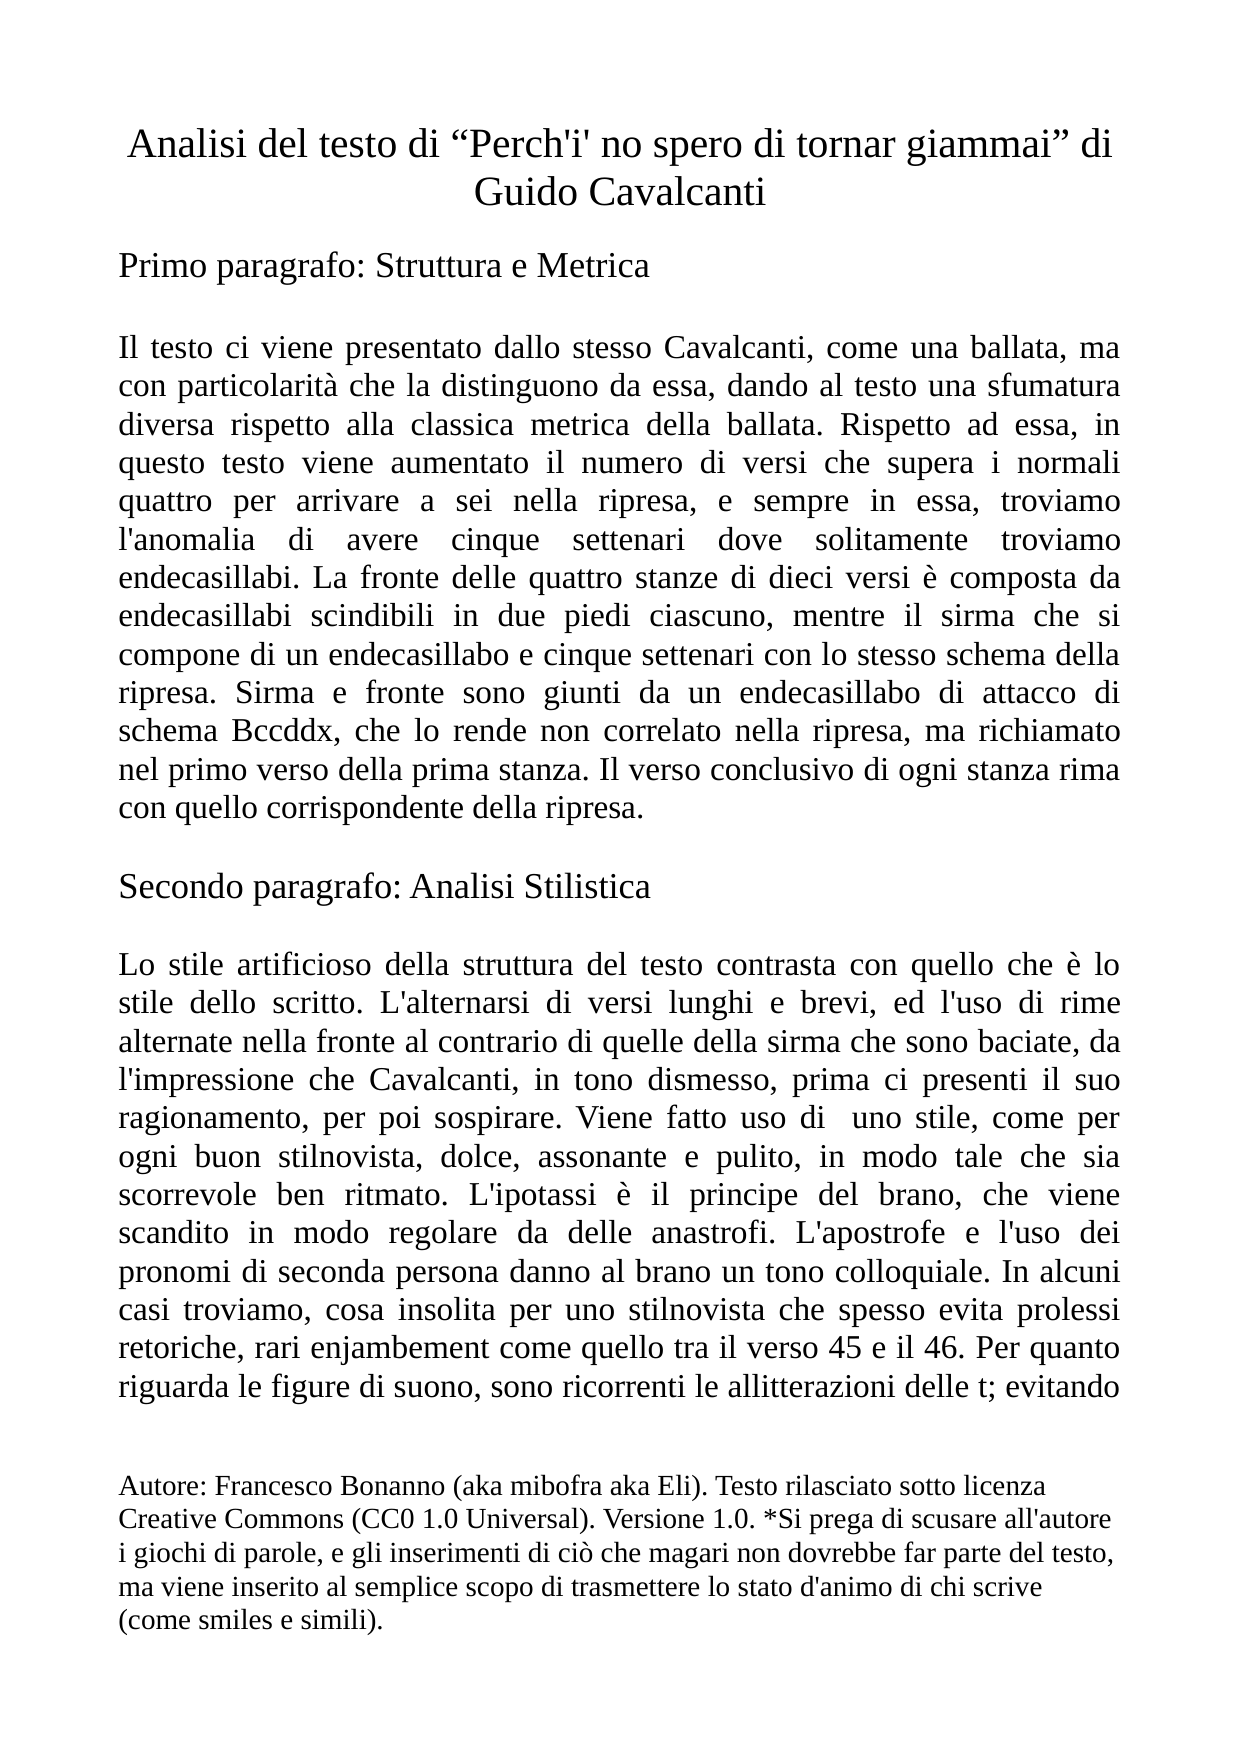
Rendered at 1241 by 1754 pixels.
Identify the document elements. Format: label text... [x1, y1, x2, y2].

text Primo paragrafo: Struttura e Metrica [118, 243, 1122, 285]
text Lo stile artificioso della struttura del testo contrasta con quello che è lo stile dello scritto. L'alternarsi di versi lunghi e brevi, ed l'uso di rime alternate nella fronte al contrario di quelle della sirma che sono baciate, da l'impressione che Cavalcanti, in tono dismesso, prima ci presenti il suo ragionamento, per poi sospirare. Viene fatto uso di uno stile, come per ogni buon stilnovista, dolce, assonante e pulito, in modo tale che sia scorrevole ben ritmato. L'ipotassi è il principe del brano, che viene scandito in modo regolare da delle anastrofi. L'apostrofe e l'uso dei pronomi di seconda persona danno al brano un tono colloquiale. In alcuni casi troviamo, cosa insolita per uno stilnovista che spesso evita prolessi retoriche, rari enjambement come quello tra il verso 45 e il 46. Per quanto riguarda le figure di suono, sono ricorrenti le allitterazioni delle t; evitando [118, 944, 1122, 1404]
text Secondo paragrafo: Analisi Stilistica [118, 864, 1122, 906]
text Il testo ci viene presentato dallo stesso Cavalcanti, come una ballata, ma con particolarità che la distinguono da essa, dando al testo una sfumatura diversa rispetto alla classica metrica della ballata. Rispetto ad essa, in questo testo viene aumentato il numero di versi che supera i normali quattro per arrivare a sei nella ripresa, e sempre in essa, troviamo l'anomalia di avere cinque settenari dove solitamente troviamo endecasillabi. La fronte delle quattro stanze di dieci versi è composta da endecasillabi scindibili in due piedi ciascuno, mentre il sirma che si compone di un endecasillabo e cinque settenari con lo stesso schema della ripresa. Sirma e fronte sono giunti da un endecasillabo di attacco di schema Bccddx, che lo rende non correlato nella ripresa, ma richiamato nel primo verso della prima stanza. Il verso conclusivo di ogni stanza rima con quello corrispondente della ripresa. [118, 327, 1122, 826]
